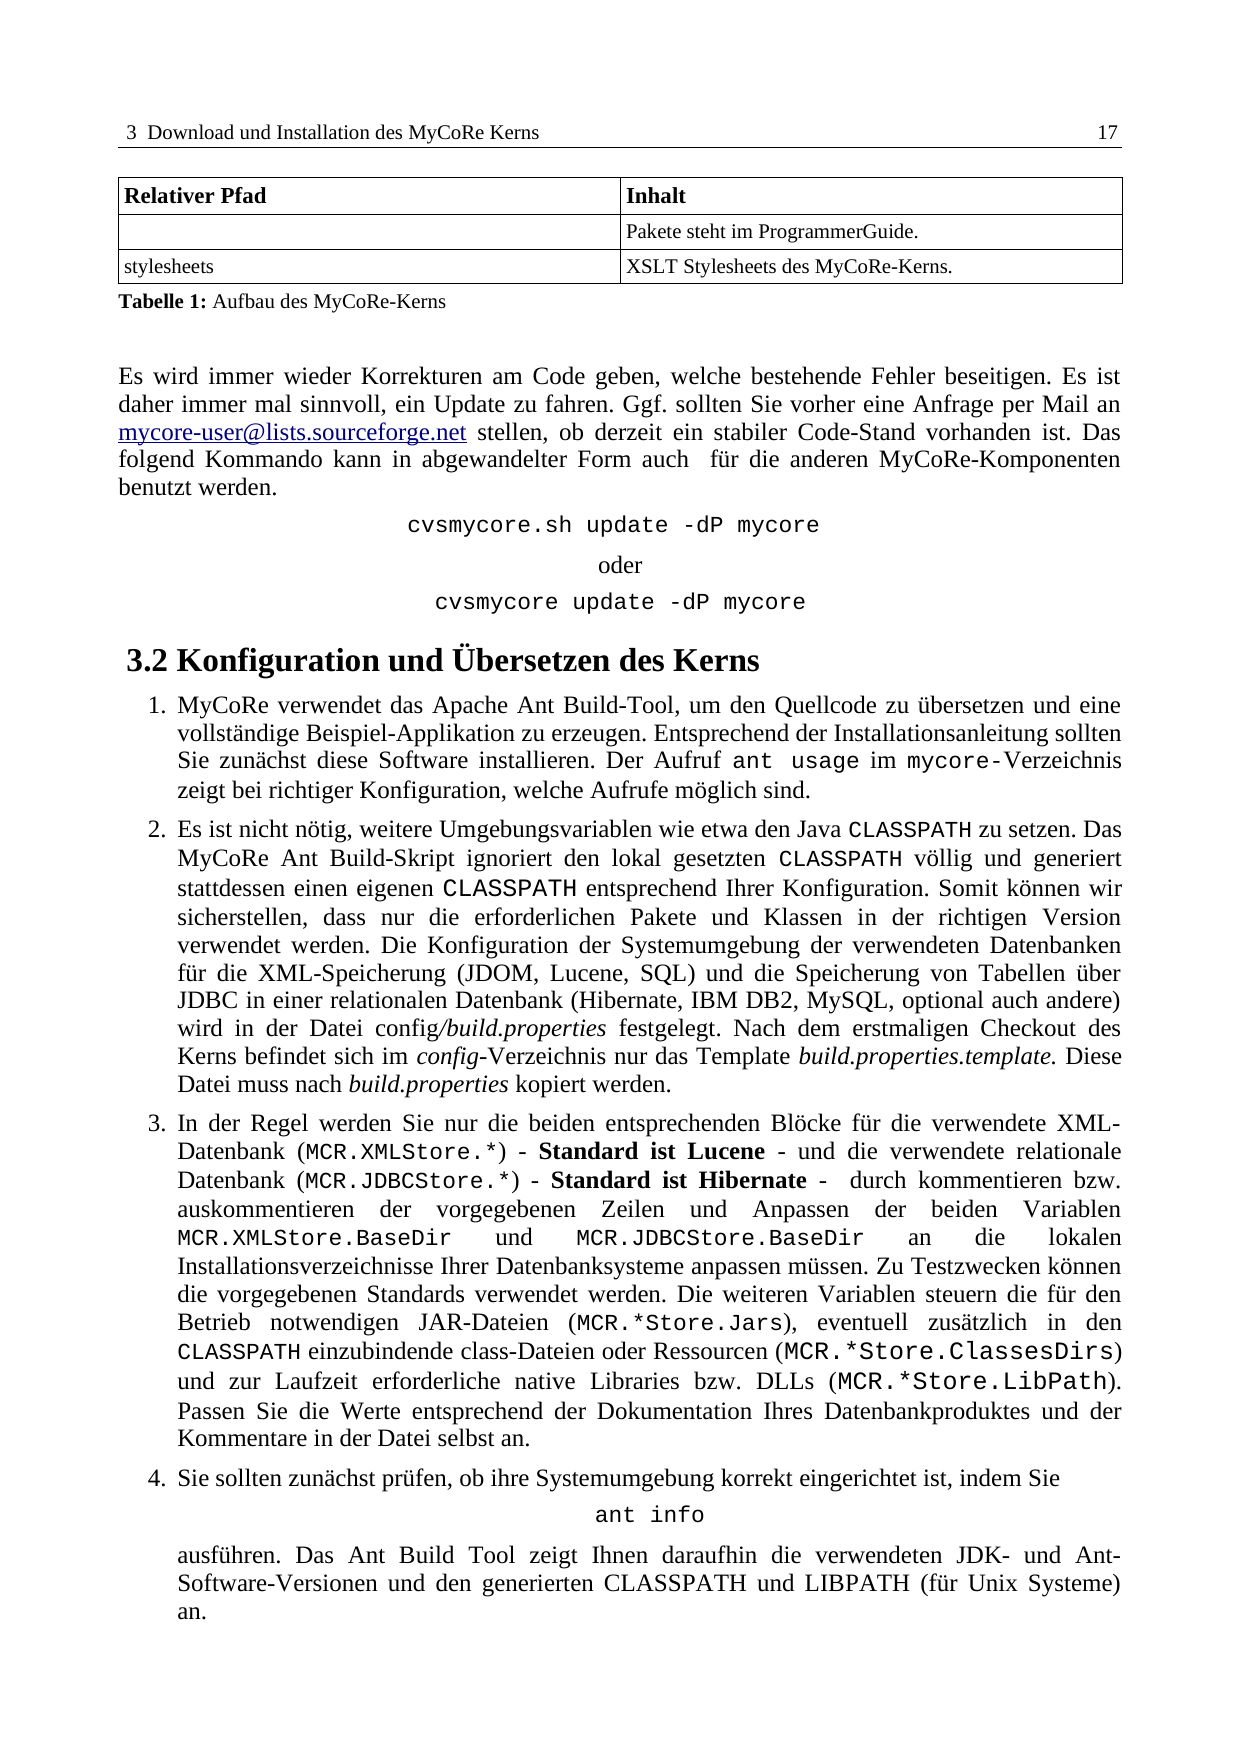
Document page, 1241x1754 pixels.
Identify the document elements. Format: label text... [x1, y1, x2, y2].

list ant info [118, 1503, 1122, 1530]
list ausführen. Das Ant Build Tool zeigt Ihnen daraufhin die verwendeten JDK- und Ant-Software-Versionen und den generierten CLASSPATH und LIBPATH (für Unix Systeme) an. [118, 1541, 1122, 1624]
text cvsmycore update -dP mycore [118, 590, 1122, 617]
subtitle Konfiguration und Übersetzen des Kerns [118, 642, 1122, 678]
table_header Inhalt [621, 178, 1122, 214]
list MyCoRe verwendet das Apache Ant Build-Tool, um den Quellcode zu übersetzen und eine vollständige Beispiel-Applikation zu erzeugen. Entsprechend der Installationsanleitung sollten Sie zunächst diese Software installieren. Der Aufruf ant usage im mycore-Verzeichnis zeigt bei richtiger Konfiguration, welche Aufrufe möglich sind. [118, 691, 1122, 803]
text Tabelle 1: Aufbau des MyCoRe-Kerns [118, 290, 1122, 313]
text Es wird immer wieder Korrekturen am Code geben, welche bestehende Fehler beseitigen. Es ist daher immer mal sinnvoll, ein Update zu fahren. Ggf. sollten Sie vorher eine Anfrage per Mail an mycore-user@lists.sourceforge.net stellen, ob derzeit ein stabiler Code-Stand vorhanden ist. Das folgend Kommando kann in abgewandelter Form auch für die anderen MyCoRe-Komponenten benutzt werden. [118, 362, 1122, 501]
text cvsmycore.sh update -dP mycore [118, 513, 1122, 539]
table_cell stylesheets [119, 250, 620, 283]
table_cell [119, 215, 620, 249]
list Sie sollten zunächst prüfen, ob ihre Systemumgebung korrekt eingerichtet ist, indem Sie [118, 1464, 1122, 1492]
list Es ist nicht nötig, weitere Umgebungsvariablen wie etwa den Java CLASSPATH zu setzen. Das MyCoRe Ant Build-Skript ignoriert den lokal gesetzten CLASSPATH völlig und generiert stattdessen einen eigenen CLASSPATH entsprechend Ihrer Konfiguration. Somit können wir sicherstellen, dass nur die erforderlichen Pakete und Klassen in der richtigen Version verwendet werden. Die Konfiguration der Systemumgebung der verwendeten Datenbanken für die XML-Speicherung (JDOM, Lucene, SQL) und die Speicherung von Tabellen über JDBC in einer relationalen Datenbank (Hibernate, IBM DB2, MySQL, optional auch andere) wird in der Datei config/build.properties festgelegt. Nach dem erstmaligen Checkout des Kerns befindet sich im config-Verzeichnis nur das Template build.properties.template. Diese Datei muss nach build.properties kopiert werden. [118, 815, 1122, 1097]
text oder [118, 551, 1122, 578]
table_cell XSLT Stylesheets des MyCoRe-Kerns. [621, 250, 1122, 283]
table_header Relativer Pfad [119, 178, 620, 214]
list In der Regel werden Sie nur die beiden entsprechenden Blöcke für die verwendete XML-Datenbank (MCR.XMLStore.*) - Standard ist Lucene - und die verwendete relationale Datenbank (MCR.JDBCStore.*) - Standard ist Hibernate - durch kommentieren bzw. auskommentieren der vorgegebenen Zeilen und Anpassen der beiden Variablen MCR.XMLStore.BaseDir und MCR.JDBCStore.BaseDir an die lokalen Installationsverzeichnisse Ihrer Datenbanksysteme anpassen müssen. Zu Testzwecken können die vorgegebenen Standards verwendet werden. Die weiteren Variablen steuern die für den Betrieb notwendigen JAR-Dateien (MCR.*Store.Jars), eventuell zusätzlich in den CLASSPATH einzubindende class-Dateien oder Ressourcen (MCR.*Store.ClassesDirs) und zur Laufzeit erforderliche native Libraries bzw. DLLs (MCR.*Store.LibPath). Passen Sie die Werte entsprechend der Dokumentation Ihres Datenbankproduktes und der Kommentare in der Datei selbst an. [118, 1109, 1122, 1452]
table_cell Pakete steht im ProgrammerGuide. [621, 215, 1122, 249]
